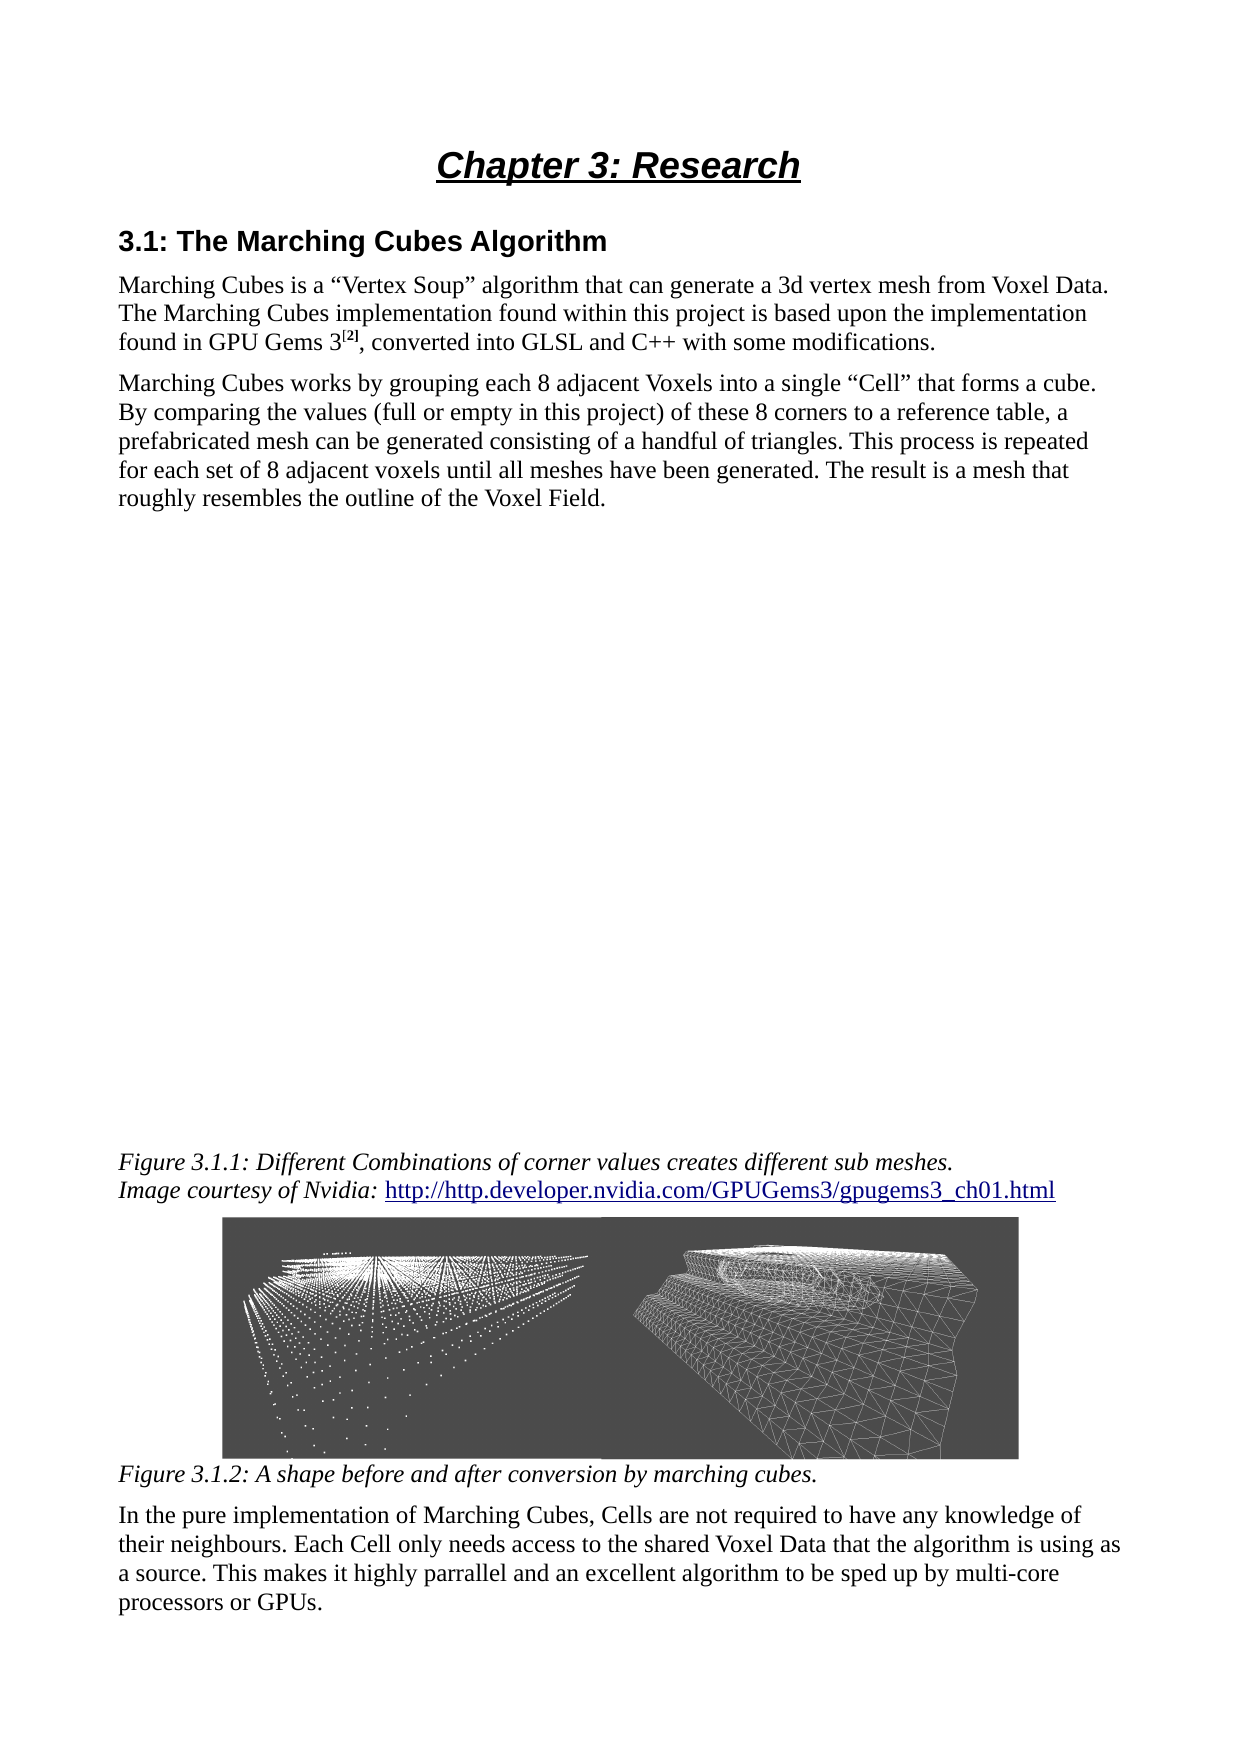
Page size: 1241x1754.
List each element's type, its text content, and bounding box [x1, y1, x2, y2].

text Marching Cubes works by grouping each 8 adjacent Voxels into a single “Cell” that forms a cube. By comparing the values (full or empty in this project) of these 8 corners to a reference table, a prefabricated mesh can be generated consisting of a handful of triangles. This process is repeated for each set of 8 adjacent voxels until all meshes have been generated. The result is a mesh that roughly resembles the outline of the Voxel Field. [118, 368, 1122, 512]
text Figure 3.1.1: Different Combinations of corner values creates different sub meshes. Image courtesy of Nvidia: http://http.developer.nvidia.com/GPUGems3/gpugems3_ch01.html [118, 525, 1122, 1204]
text Figure 3.1.2: A shape before and after conversion by marching cubes. [118, 1460, 1122, 1488]
text In the pure implementation of Marching Cubes, Cells are not required to have any knowledge of their neighbours. Each Cell only needs access to the shared Voxel Data that the algorithm is using as a source. This makes it highly parrallel and an excellent algorithm to be sped up by multi-core processors or GPUs. [118, 1501, 1122, 1616]
text Marching Cubes is a “Vertex Soup” algorithm that can generate a 3d vertex mesh from Voxel Data. The Marching Cubes implementation found within this project is based upon the implementation found in GPU Gems 3[2], converted into GLSL and C++ with some modifications. [118, 270, 1122, 356]
subtitle 3.1: The Marching Cubes Algorithm [118, 224, 1122, 257]
picture [221, 1216, 1019, 1460]
subtitle Chapter 3: Research [118, 143, 1122, 186]
